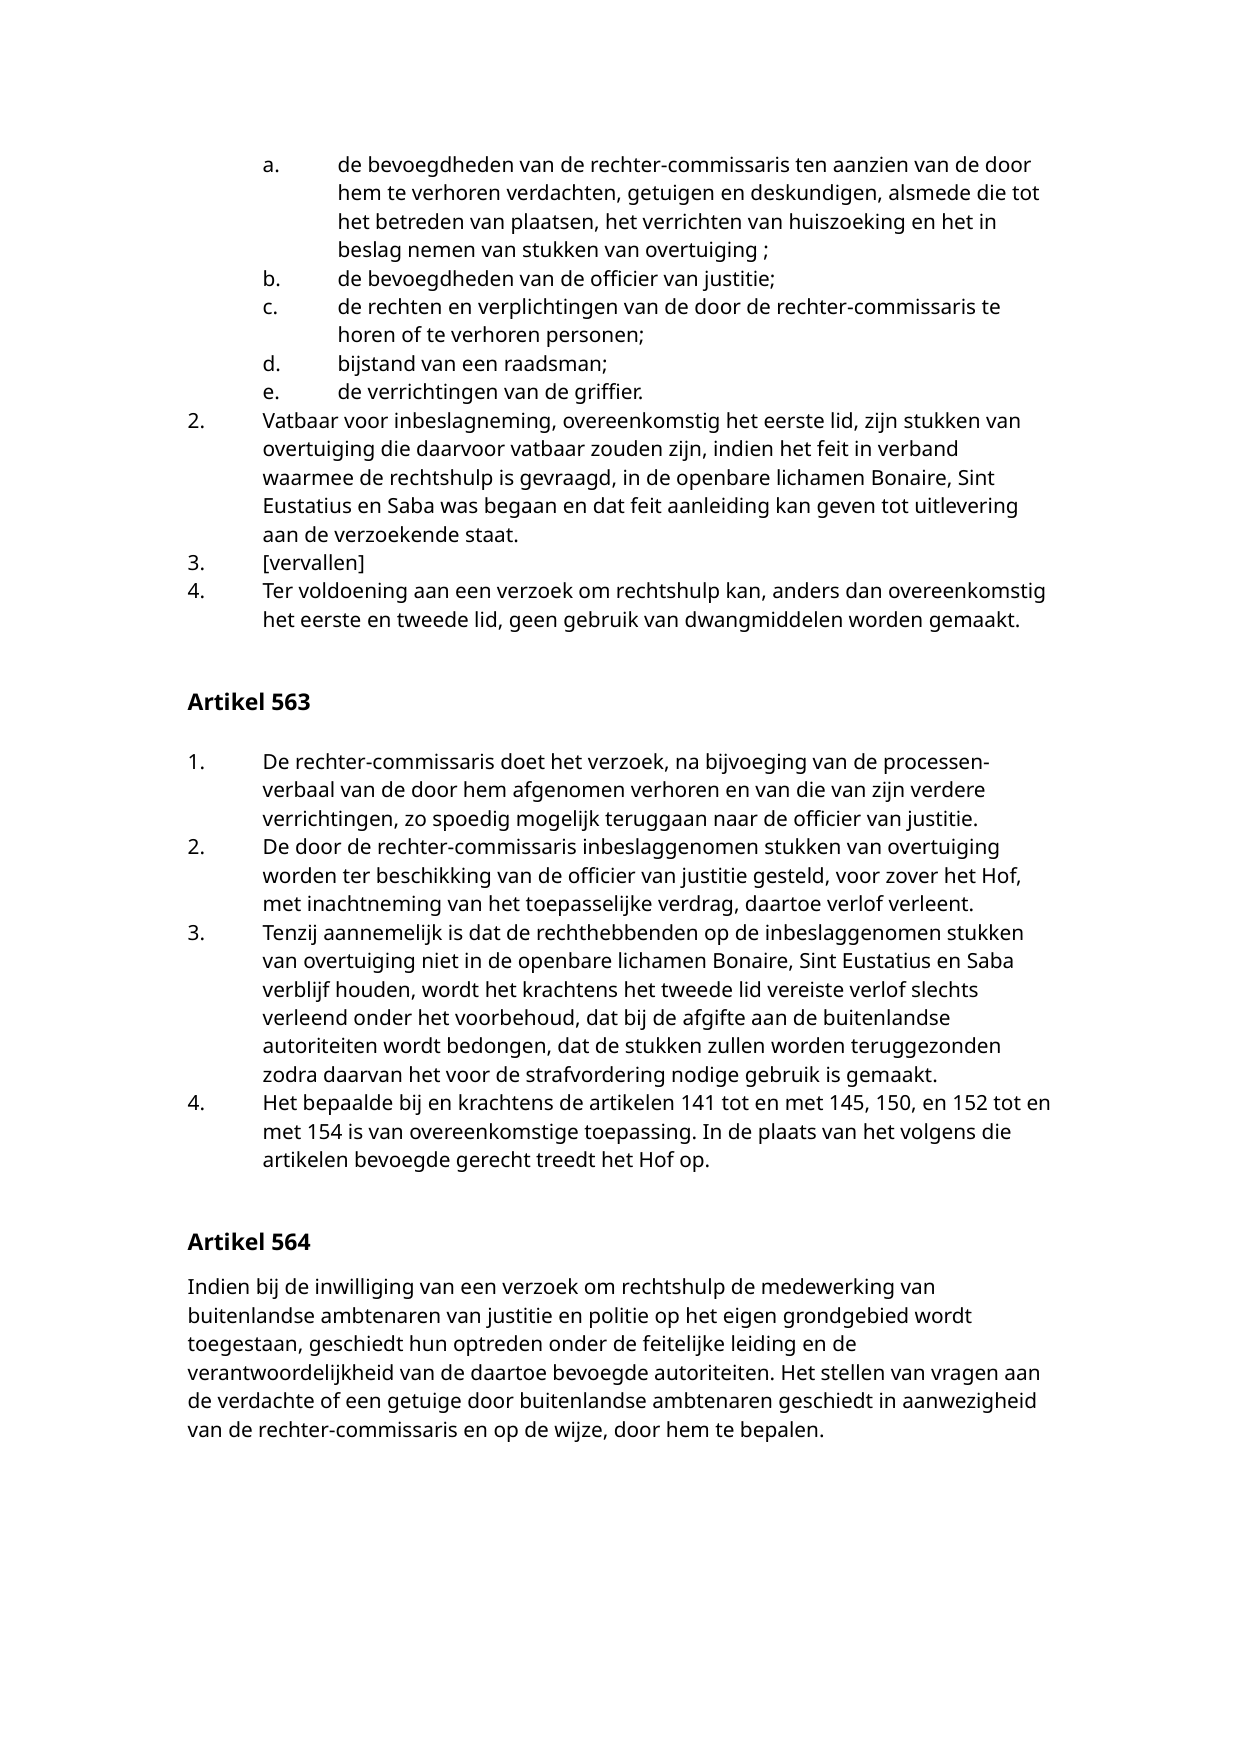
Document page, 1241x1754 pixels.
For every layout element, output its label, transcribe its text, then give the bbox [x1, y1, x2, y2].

text Indien bij de inwilliging van een verzoek om rechtshulp de medewerking van buitenlandse ambtenaren van justitie en politie op het eigen grondgebied wordt toegestaan, geschiedt hun optreden onder de feitelijke leiding en de verantwoordelijkheid van de daartoe bevoegde autoriteiten. Het stellen van vragen aan de verdachte of een getuige door buitenlandse ambtenaren geschiedt in aanwezigheid van de rechter-commissaris en op de wijze, door hem te bepalen. [187, 1272, 1053, 1443]
list de bevoegdheden van de officier van justitie; [262, 264, 1053, 292]
list de verrichtingen van de griffier. [262, 377, 1053, 406]
list De door de rechter-commissaris inbeslaggenomen stukken van overtuiging worden ter beschikking van de officier van justitie gesteld, voor zover het Hof, met inachtneming van het toepasselijke verdrag, daartoe verlof verleent. [187, 832, 1053, 918]
subtitle Artikel 563 [187, 686, 1053, 717]
list Vatbaar voor inbeslagneming, overeenkomstig het eerste lid, zijn stukken van overtuiging die daarvoor vatbaar zouden zijn, indien het feit in verband waarmee de rechtshulp is gevraagd, in de openbare lichamen Bonaire, Sint Eustatius en Saba was begaan en dat feit aanleiding kan geven tot uitlevering aan de verzoekende staat. [187, 406, 1053, 548]
list de bevoegdheden van de rechter-commissaris ten aanzien van de door hem te verhoren verdachten, getuigen en deskundigen, alsmede die tot het betreden van plaatsen, het verrichten van huiszoeking en het in beslag nemen van stukken van overtuiging ; [262, 150, 1053, 264]
list [vervallen] [187, 548, 1053, 577]
list bijstand van een raadsman; [262, 349, 1053, 377]
list Ter voldoening aan een verzoek om rechtshulp kan, anders dan overeenkomstig het eerste en tweede lid, geen gebruik van dwangmiddelen worden gemaakt. [187, 577, 1053, 633]
subtitle Artikel 564 [187, 1226, 1053, 1257]
list De rechter-commissaris doet het verzoek, na bijvoeging van de processen-verbaal van de door hem afgenomen verhoren en van die van zijn verdere verrichtingen, zo spoedig mogelijk teruggaan naar de officier van justitie. [187, 747, 1053, 832]
list Tenzij aannemelijk is dat de rechthebbenden op de inbeslaggenomen stukken van overtuiging niet in de openbare lichamen Bonaire, Sint Eustatius en Saba verblijf houden, wordt het krachtens het tweede lid vereiste verlof slechts verleend onder het voorbehoud, dat bij de afgifte aan de buitenlandse autoriteiten wordt bedongen, dat de stukken zullen worden teruggezonden zodra daarvan het voor de strafvordering nodige gebruik is gemaakt. [187, 918, 1053, 1088]
list Het bepaalde bij en krachtens de artikelen 141 tot en met 145, 150, en 152 tot en met 154 is van overeenkomstige toepassing. In de plaats van het volgens die artikelen bevoegde gerecht treedt het Hof op. [187, 1088, 1053, 1174]
list de rechten en verplichtingen van de door de rechter-commissaris te horen of te verhoren personen; [262, 292, 1053, 349]
